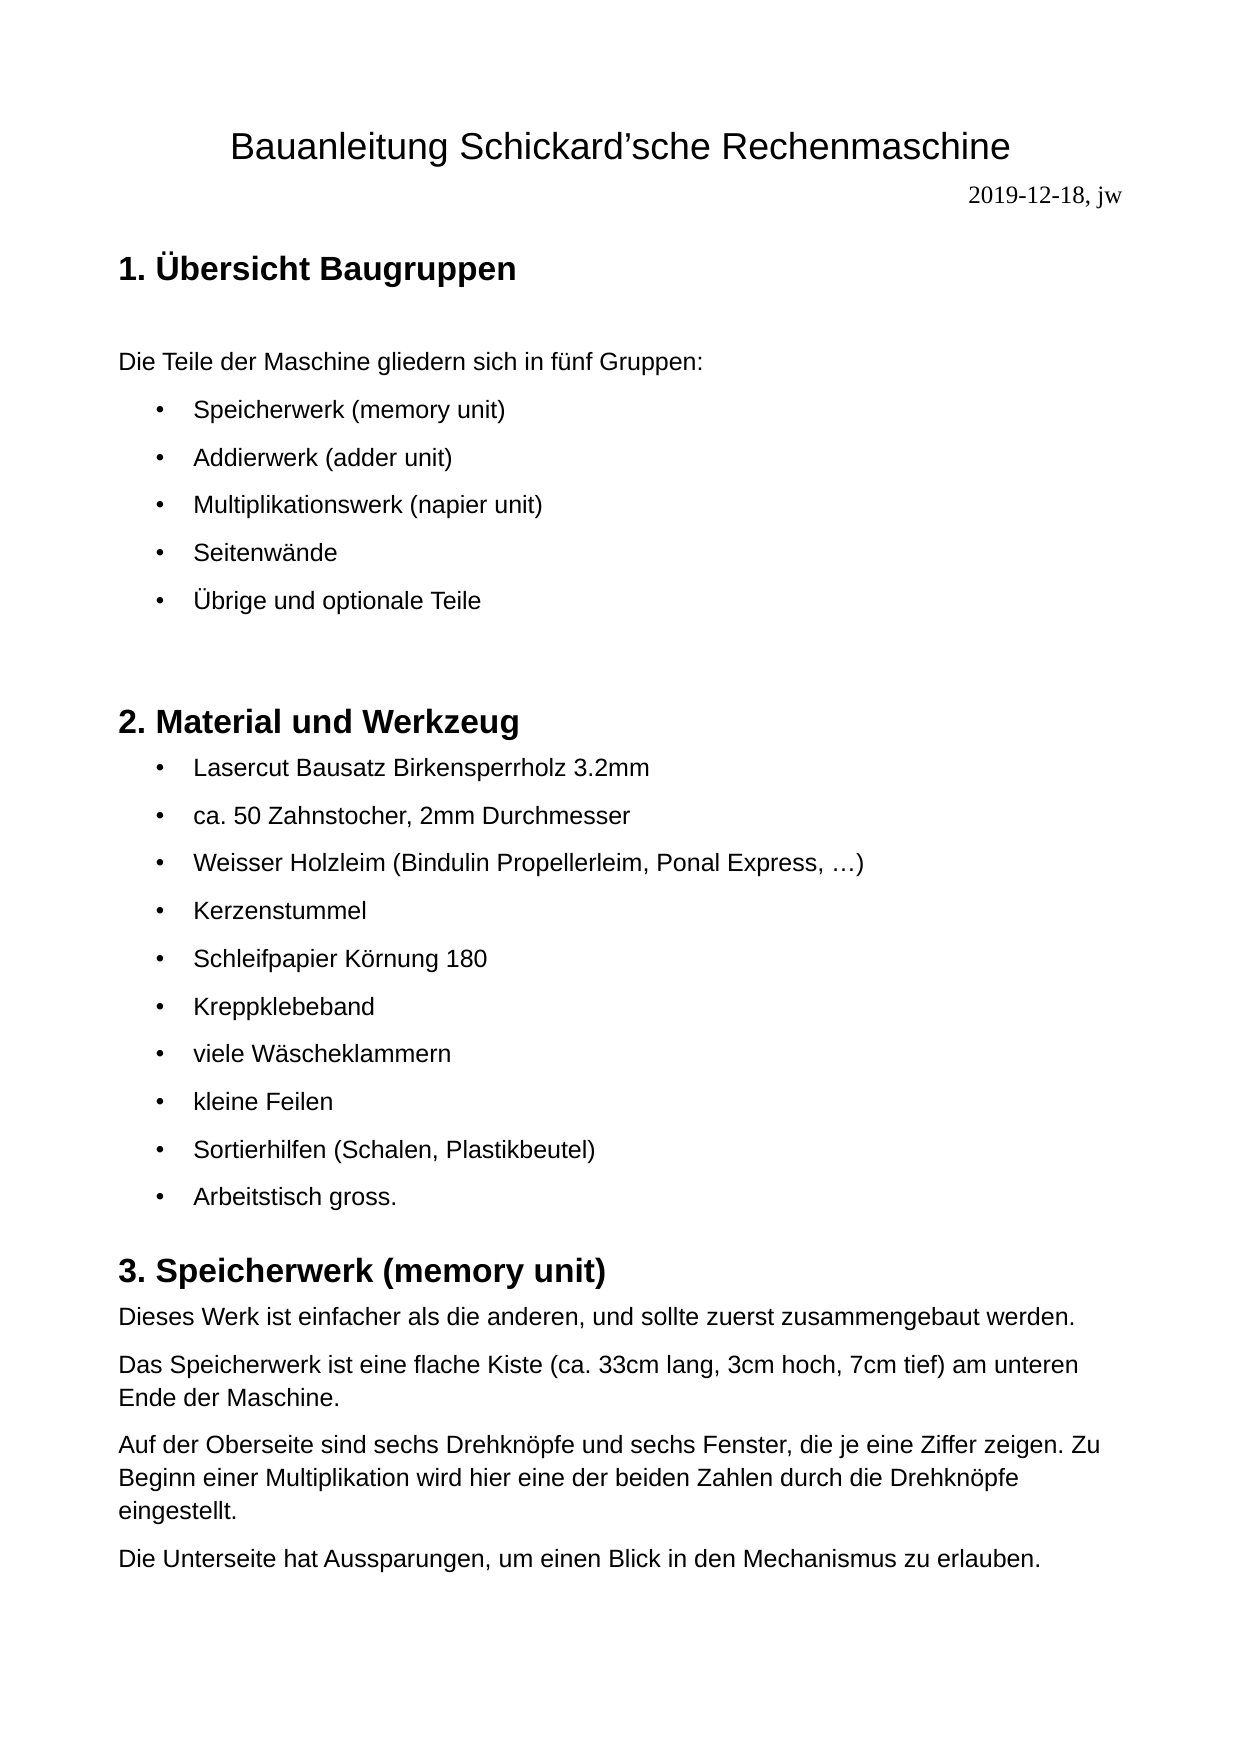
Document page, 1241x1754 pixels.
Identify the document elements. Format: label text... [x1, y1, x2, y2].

list Kerzenstummel [156, 896, 1122, 925]
list Arbeitstisch gross. [156, 1182, 1122, 1211]
text Das Speicherwerk ist eine flache Kiste (ca. 33cm lang, 3cm hoch, 7cm tief) am unteren Ende der Maschine. [118, 1349, 1122, 1411]
list Addierwerk (adder unit) [156, 442, 1122, 471]
list Schleifpapier Körnung 180 [156, 944, 1122, 973]
list kleine Feilen [156, 1087, 1122, 1116]
list Sortierhilfen (Schalen, Plastikbeutel) [156, 1134, 1122, 1163]
text 2019-12-18, jw [118, 180, 1122, 209]
list Seitenwände [156, 538, 1122, 567]
list Übrige und optionale Teile [156, 586, 1122, 614]
list viele Wäscheklammern [156, 1039, 1122, 1068]
list ca. 50 Zahnstocher, 2mm Durchmesser [156, 801, 1122, 829]
list Weisser Holzleim (Bindulin Propellerleim, Ponal Express, …) [156, 848, 1122, 877]
text Dieses Werk ist einfacher als die anderen, und sollte zuerst zusammengebaut werden. [118, 1302, 1122, 1331]
list Lasercut Bausatz Birkensperrholz 3.2mm [156, 753, 1122, 782]
list Kreppklebeband [156, 991, 1122, 1020]
text Die Unterseite hat Aussparungen, um einen Blick in den Mechanismus zu erlauben. [118, 1544, 1122, 1573]
list Speicherwerk (memory unit) [156, 395, 1122, 424]
text Die Teile der Maschine gliedern sich in fünf Gruppen: [118, 347, 1122, 376]
text Auf der Oberseite sind sechs Drehknöpfe und sechs Fenster, die je eine Ziffer zeigen. Zu Beginn einer Multiplikation wird hier eine der beiden Zahlen durch die Drehknöpfe eingestellt. [118, 1430, 1122, 1525]
list Multiplikationswerk (napier unit) [156, 490, 1122, 519]
subtitle 2. Material und Werkzeug [118, 702, 1122, 740]
subtitle Bauanleitung Schickard’sche Rechenmaschine [118, 124, 1122, 167]
subtitle 1. Übersicht Baugruppen [118, 248, 1122, 287]
subtitle 3. Speicherwerk (memory unit) [118, 1251, 1122, 1289]
